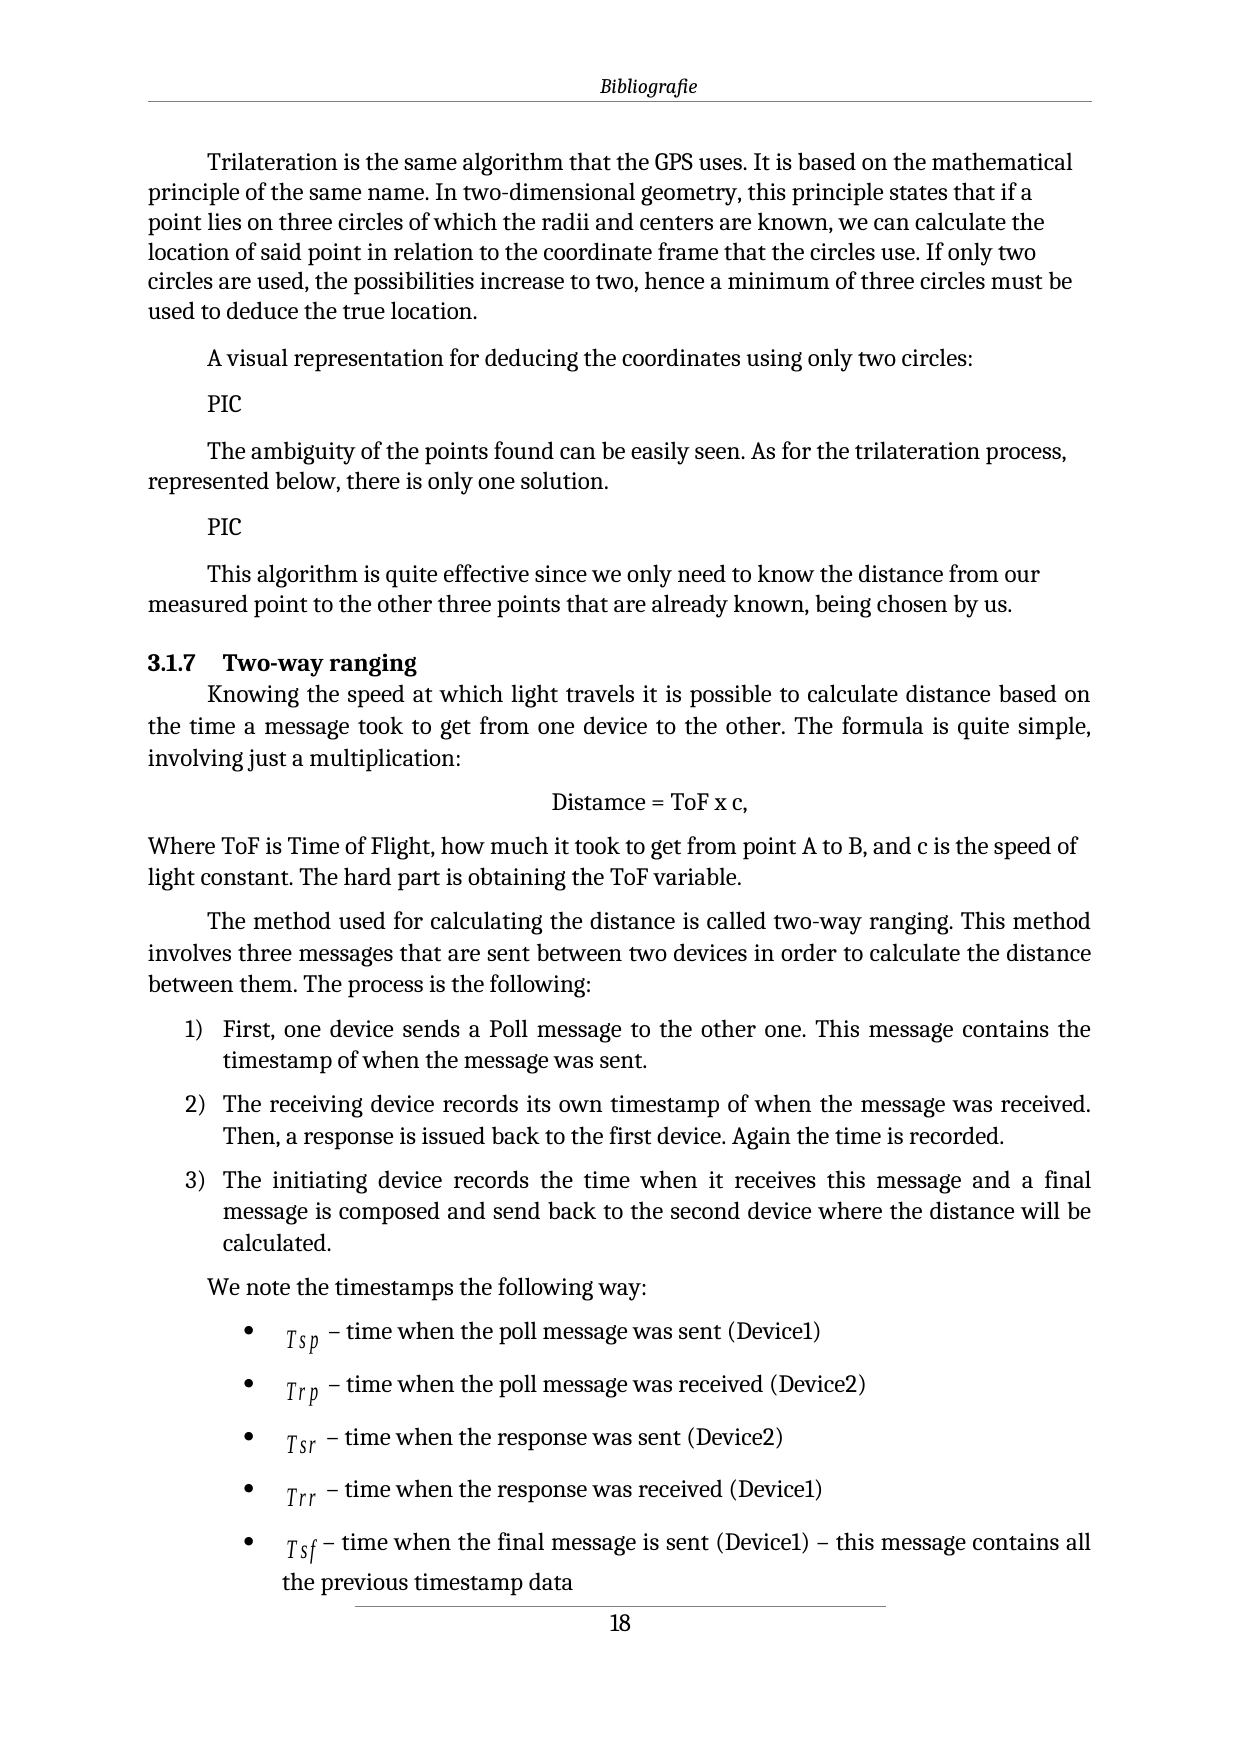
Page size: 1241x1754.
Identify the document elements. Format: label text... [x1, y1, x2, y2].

list First, one device sends a Poll message to the other one. This message contains the timestamp of when the message was sent. [185, 1014, 1092, 1075]
text Trilateration is the same algorithm that the GPS uses. It is based on the mathematical principle of the same name. In two-dimensional geometry, this principle states that if a point lies on three circles of which the radii and centers are known, we can calculate the location of said point in relation to the coordinate frame that the circles use. If only two circles are used, the possibilities increase to two, hence a minimum of three circles must be used to deduce the true location. [148, 148, 1092, 326]
list – time when the poll message was sent (Device1) [244, 1317, 1092, 1354]
list – time when the response was sent (Device2) [244, 1422, 1092, 1460]
text PIC [148, 390, 1092, 419]
text Distamce = ToF x c, [148, 788, 1092, 816]
list The receiving device records its own timestamp of when the message was received. Then, a response is issued back to the first device. Again the time is recorded. [185, 1090, 1092, 1150]
text A visual representation for deducing the coordinates using only two circles: [148, 344, 1092, 372]
list The initiating device records the time when it receives this message and a final message is composed and send back to the second device where the distance will be calculated. [185, 1166, 1092, 1258]
list – time when the poll message was received (Device2) [244, 1370, 1092, 1407]
list – time when the final message is sent (Device1) – this message contains all the previous timestamp data [244, 1528, 1092, 1597]
text Knowing the speed at which light travels it is possible to calculate distance based on the time a message took to get from one device to the other. The formula is quite simple, involving just a multiplication: [148, 680, 1092, 772]
text Where ToF is Time of Flight, how much it took to get from point A to B, and c is the speed of light constant. The hard part is obtaining the ToF variable. [148, 832, 1092, 892]
subtitle Two-way ranging [148, 649, 1092, 678]
text The method used for calculating the distance is called two-way ranging. This method involves three messages that are sent between two devices in order to calculate the distance between them. The process is the following: [148, 907, 1092, 999]
text This algorithm is quite effective since we only need to know the distance from our measured point to the other three points that are already known, being chosen by us. [148, 560, 1092, 618]
list – time when the response was received (Device1) [244, 1475, 1092, 1512]
text The ambiguity of the points found can be easily seen. As for the trilateration process, represented below, there is only one solution. [148, 437, 1092, 496]
text PIC [148, 513, 1092, 542]
text We note the timestamps the following way: [148, 1273, 1092, 1302]
